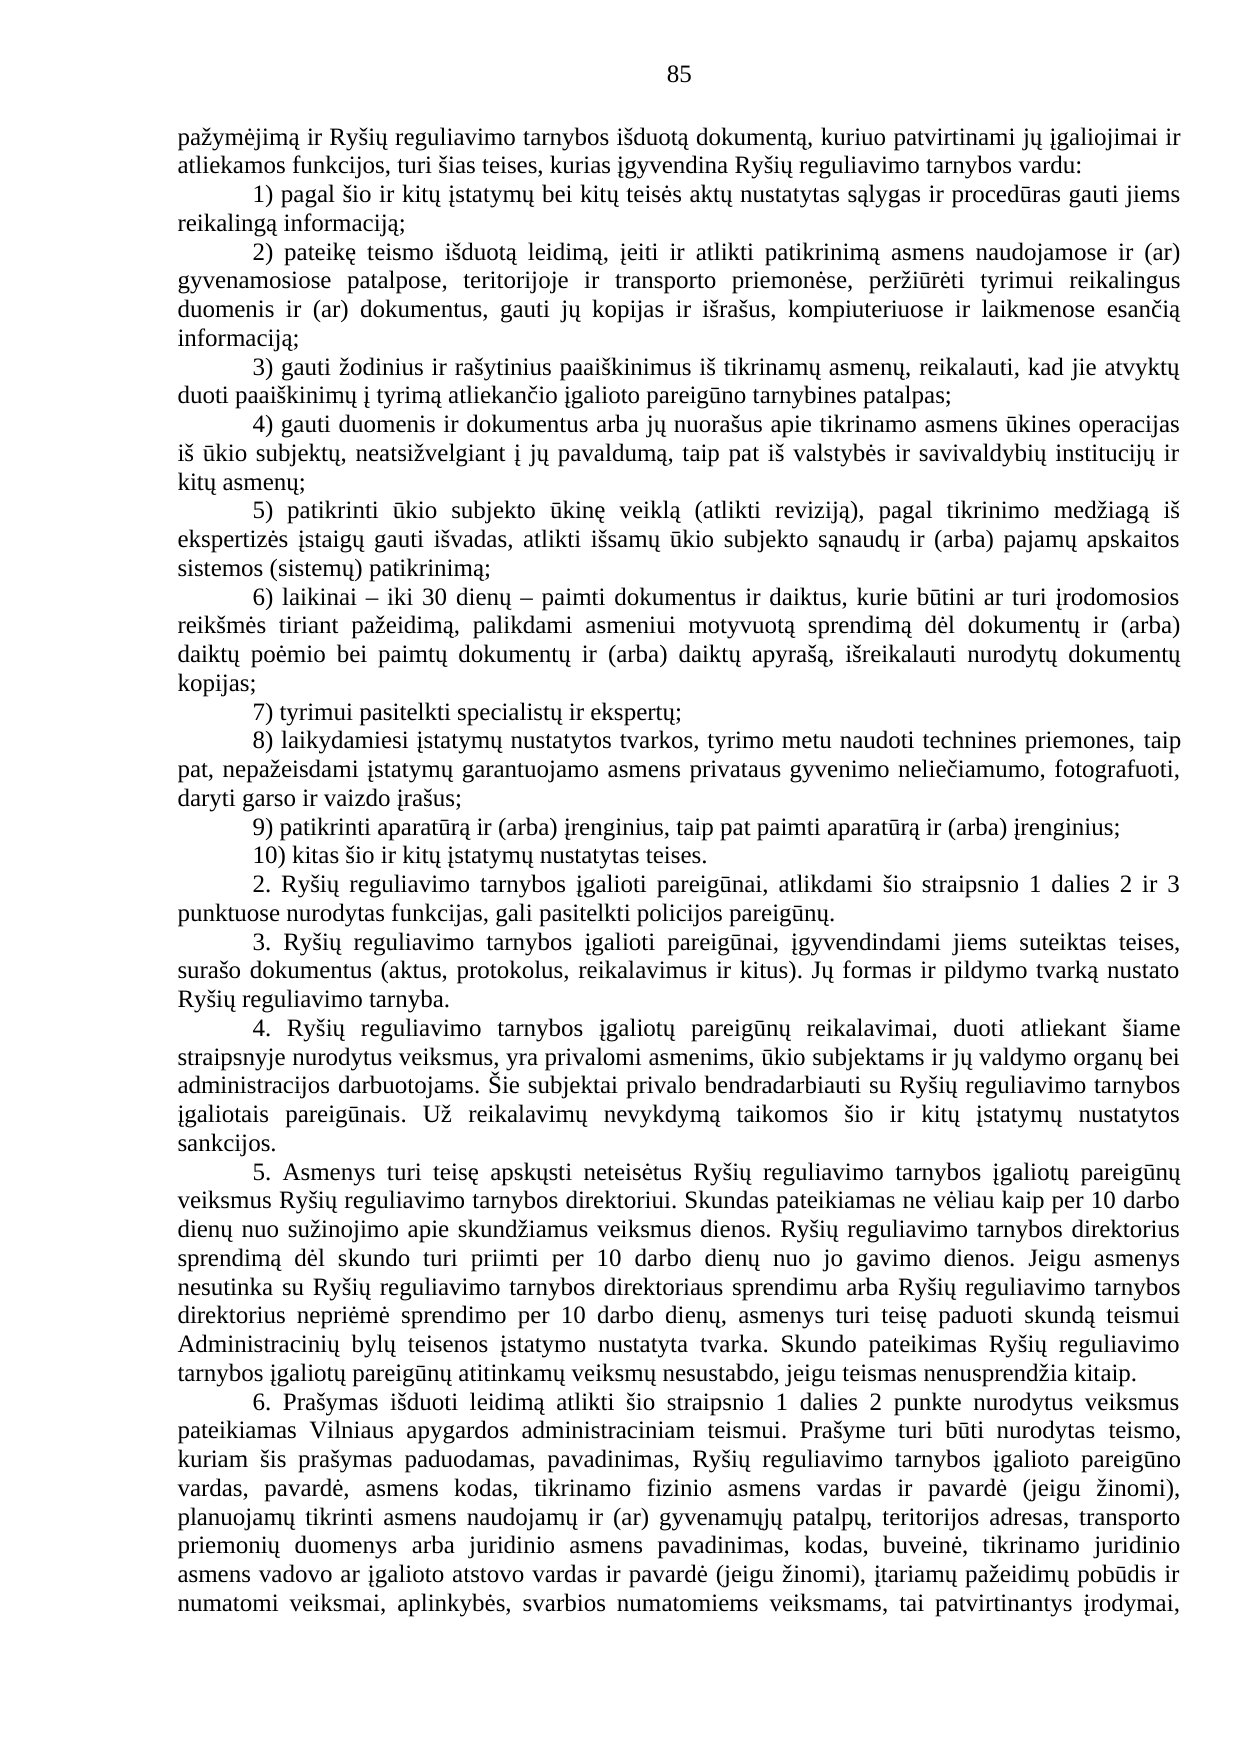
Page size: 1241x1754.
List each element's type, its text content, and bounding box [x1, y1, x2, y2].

text 8) laikydamiesi įstatymų nustatytos tvarkos, tyrimo metu naudoti technines priemones, taip pat, nepažeisdami įstatymų garantuojamo asmens privataus gyvenimo neliečiamumo, fotografuoti, daryti garso ir vaizdo įrašus; [177, 726, 1181, 812]
text 2. Ryšių reguliavimo tarnybos įgalioti pareigūnai, atlikdami šio straipsnio 1 dalies 2 ir 3 punktuose nurodytas funkcijas, gali pasitelkti policijos pareigūnų. [177, 869, 1181, 927]
text 5) patikrinti ūkio subjekto ūkinę veiklą (atlikti reviziją), pagal tikrinimo medžiagą iš ekspertizės įstaigų gauti išvadas, atlikti išsamų ūkio subjekto sąnaudų ir (arba) pajamų apskaitos sistemos (sistemų) patikrinimą; [177, 496, 1181, 582]
text 1) pagal šio ir kitų įstatymų bei kitų teisės aktų nustatytas sąlygas ir procedūras gauti jiems reikalingą informaciją; [177, 179, 1181, 237]
text 9) patikrinti aparatūrą ir (arba) įrenginius, taip pat paimti aparatūrą ir (arba) įrenginius; [177, 812, 1181, 841]
text 3. Ryšių reguliavimo tarnybos įgalioti pareigūnai, įgyvendindami jiems suteiktas teises, surašo dokumentus (aktus, protokolus, reikalavimus ir kitus). Jų formas ir pildymo tvarką nustato Ryšių reguliavimo tarnyba. [177, 927, 1181, 1013]
text 10) kitas šio ir kitų įstatymų nustatytas teises. [177, 841, 1181, 869]
text 6. Prašymas išduoti leidimą atlikti šio straipsnio 1 dalies 2 punkte nurodytus veiksmus pateikiamas Vilniaus apygardos administraciniam teismui. Prašyme turi būti nurodytas teismo, kuriam šis prašymas paduodamas, pavadinimas, Ryšių reguliavimo tarnybos įgalioto pareigūno vardas, pavardė, asmens kodas, tikrinamo fizinio asmens vardas ir pavardė (jeigu žinomi), planuojamų tikrinti asmens naudojamų ir (ar) gyvenamųjų patalpų, teritorijos adresas, transporto priemonių duomenys arba juridinio asmens pavadinimas, kodas, buveinė, tikrinamo juridinio asmens vadovo ar įgalioto atstovo vardas ir pavardė (jeigu žinomi), įtariamų pažeidimų pobūdis ir numatomi veiksmai, aplinkybės, svarbios numatomiems veiksmams, tai patvirtinantys įrodymai, [177, 1387, 1181, 1617]
text 6) laikinai – iki 30 dienų – paimti dokumentus ir daiktus, kurie būtini ar turi įrodomosios reikšmės tiriant pažeidimą, palikdami asmeniui motyvuotą sprendimą dėl dokumentų ir (arba) daiktų poėmio bei paimtų dokumentų ir (arba) daiktų apyrašą, išreikalauti nurodytų dokumentų kopijas; [177, 582, 1181, 697]
text 7) tyrimui pasitelkti specialistų ir ekspertų; [177, 697, 1181, 726]
text 3) gauti žodinius ir rašytinius paaiškinimus iš tikrinamų asmenų, reikalauti, kad jie atvyktų duoti paaiškinimų į tyrimą atliekančio įgalioto pareigūno tarnybines patalpas; [177, 352, 1181, 409]
text pažymėjimą ir Ryšių reguliavimo tarnybos išduotą dokumentą, kuriuo patvirtinami jų įgaliojimai ir atliekamos funkcijos, turi šias teises, kurias įgyvendina Ryšių reguliavimo tarnybos vardu: [177, 122, 1181, 179]
text 4. Ryšių reguliavimo tarnybos įgaliotų pareigūnų reikalavimai, duoti atliekant šiame straipsnyje nurodytus veiksmus, yra privalomi asmenims, ūkio subjektams ir jų valdymo organų bei administracijos darbuotojams. Šie subjektai privalo bendradarbiauti su Ryšių reguliavimo tarnybos įgaliotais pareigūnais. Už reikalavimų nevykdymą taikomos šio ir kitų įstatymų nustatytos sankcijos. [177, 1013, 1181, 1157]
text 5. Asmenys turi teisę apskųsti neteisėtus Ryšių reguliavimo tarnybos įgaliotų pareigūnų veiksmus Ryšių reguliavimo tarnybos direktoriui. Skundas pateikiamas ne vėliau kaip per 10 darbo dienų nuo sužinojimo apie skundžiamus veiksmus dienos. Ryšių reguliavimo tarnybos direktorius sprendimą dėl skundo turi priimti per 10 darbo dienų nuo jo gavimo dienos. Jeigu asmenys nesutinka su Ryšių reguliavimo tarnybos direktoriaus sprendimu arba Ryšių reguliavimo tarnybos direktorius nepriėmė sprendimo per 10 darbo dienų, asmenys turi teisę paduoti skundą teismui Administracinių bylų teisenos įstatymo nustatyta tvarka. Skundo pateikimas Ryšių reguliavimo tarnybos įgaliotų pareigūnų atitinkamų veiksmų nesustabdo, jeigu teismas nenusprendžia kitaip. [177, 1157, 1181, 1387]
text 2) pateikę teismo išduotą leidimą, įeiti ir atlikti patikrinimą asmens naudojamose ir (ar) gyvenamosiose patalpose, teritorijoje ir transporto priemonėse, peržiūrėti tyrimui reikalingus duomenis ir (ar) dokumentus, gauti jų kopijas ir išrašus, kompiuteriuose ir laikmenose esančią informaciją; [177, 237, 1181, 352]
text 4) gauti duomenis ir dokumentus arba jų nuorašus apie tikrinamo asmens ūkines operacijas iš ūkio subjektų, neatsižvelgiant į jų pavaldumą, taip pat iš valstybės ir savivaldybių institucijų ir kitų asmenų; [177, 409, 1181, 496]
